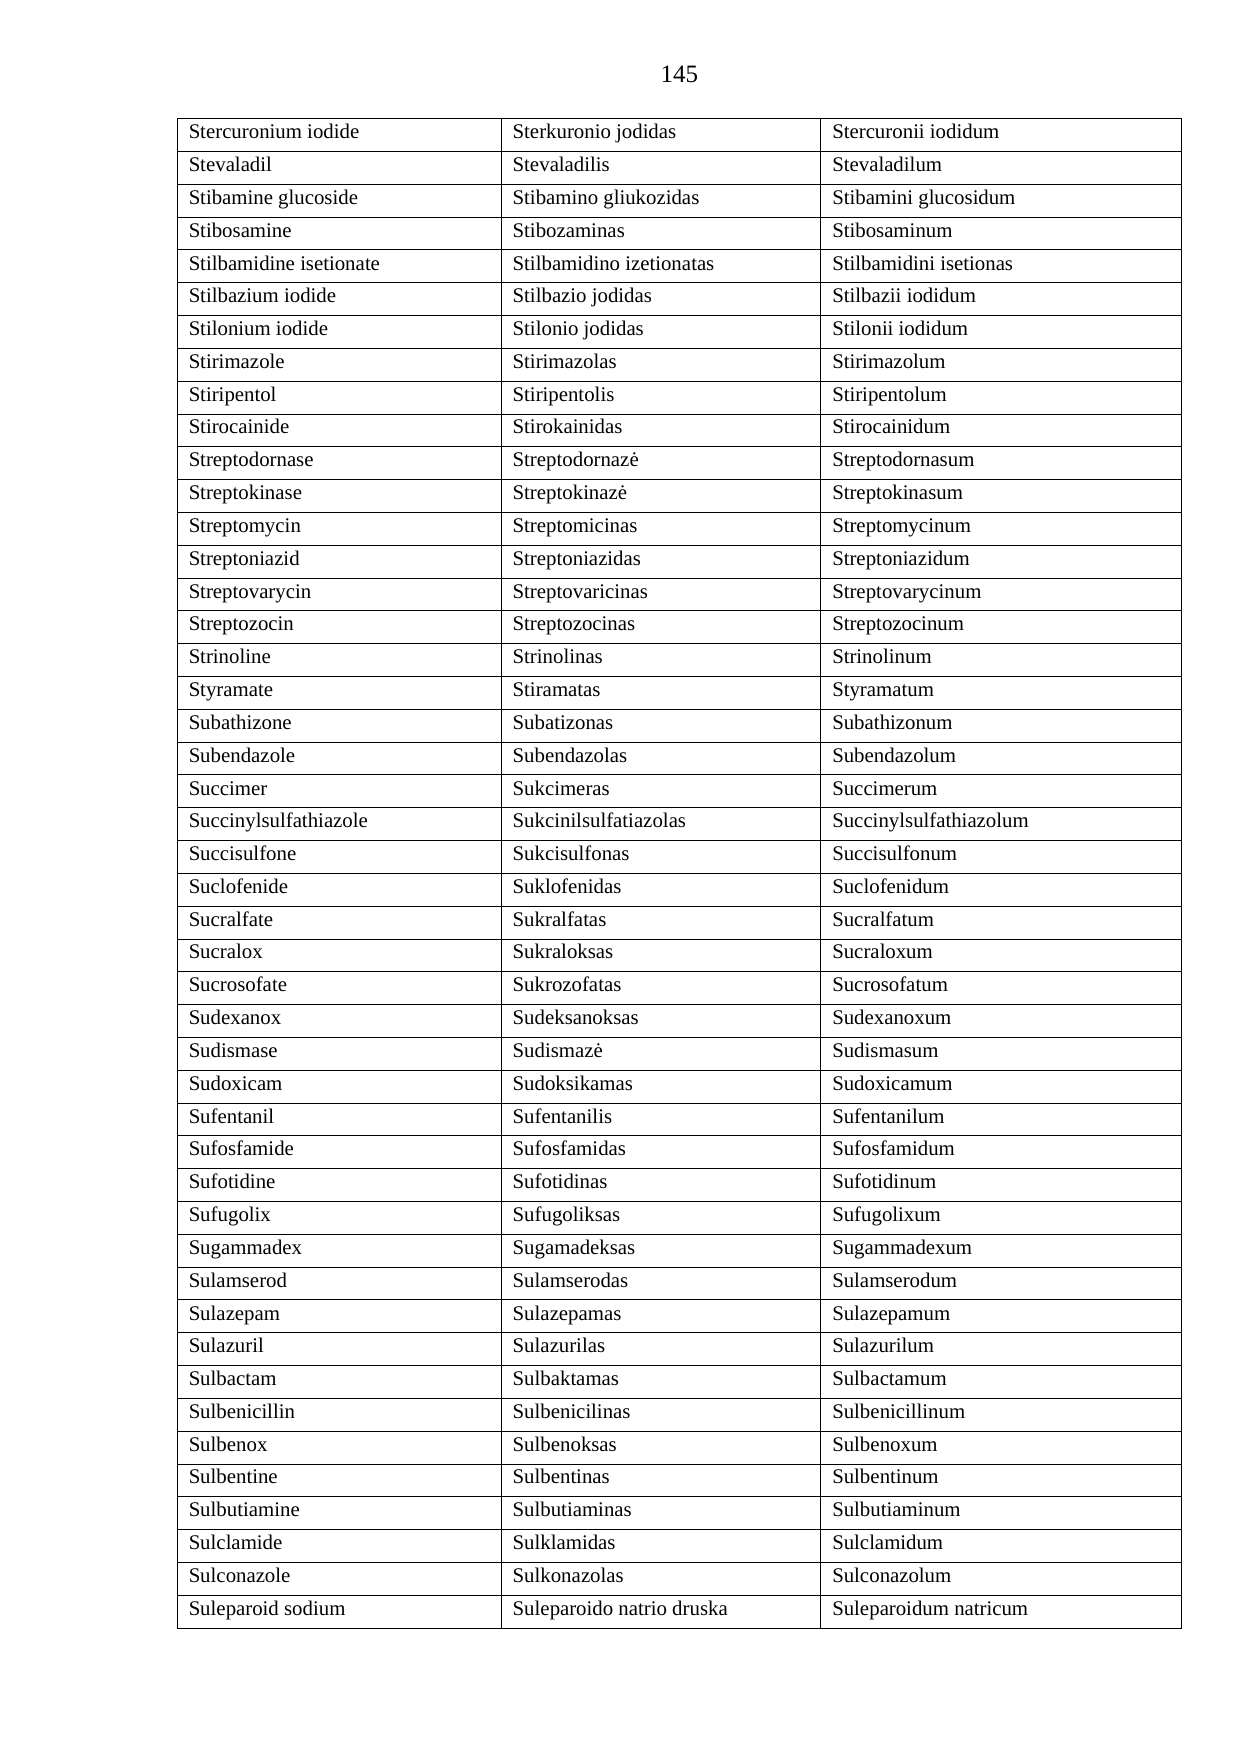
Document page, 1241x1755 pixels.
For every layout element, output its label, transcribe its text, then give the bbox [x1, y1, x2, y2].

table_cell Subendazole [178, 743, 501, 774]
table_cell Stercuronium iodide [178, 119, 501, 151]
table_cell Sulbactamum [821, 1366, 1181, 1398]
table_cell Sudoksikamas [502, 1071, 820, 1102]
table_cell Sulbenicillinum [821, 1399, 1181, 1431]
table_cell Stilonio jodidas [502, 316, 820, 348]
table_cell Sulazurilum [821, 1333, 1181, 1365]
table_cell Streptodornasum [821, 447, 1181, 479]
table_cell Stilbamidine isetionate [178, 250, 501, 282]
table_cell Stirimazole [178, 349, 501, 381]
table_cell Streptomycin [178, 513, 501, 545]
table_cell Succinylsulfathiazolum [821, 808, 1181, 840]
table_cell Streptomycinum [821, 513, 1181, 545]
table_cell Sulconazole [178, 1563, 501, 1595]
table_cell Sulklamidas [502, 1530, 820, 1562]
table_cell Sulbenicillin [178, 1399, 501, 1431]
table_cell Subatizonas [502, 710, 820, 742]
table_cell Streptovarycinum [821, 579, 1181, 610]
table_cell Sukcisulfonas [502, 841, 820, 873]
table_cell Stilonii iodidum [821, 316, 1181, 348]
table_cell Sufugolixum [821, 1202, 1181, 1234]
table_cell Sufentanil [178, 1104, 501, 1135]
table_cell Sulbaktamas [502, 1366, 820, 1398]
table_cell Stirocainide [178, 415, 501, 446]
table_cell Succinylsulfathiazole [178, 808, 501, 840]
table_cell Sulbenoksas [502, 1432, 820, 1463]
table_cell Sudoxicam [178, 1071, 501, 1102]
table_cell Streptoniazidum [821, 546, 1181, 577]
table_cell Sudismazė [502, 1038, 820, 1070]
table_cell Sulazepam [178, 1300, 501, 1332]
table_cell Styramate [178, 677, 501, 709]
table_cell Stilbazio jodidas [502, 283, 820, 315]
table_cell Stiripentol [178, 382, 501, 413]
table_cell Streptozocin [178, 611, 501, 643]
table_cell Sulbentine [178, 1465, 501, 1496]
table_cell Sufosfamidum [821, 1136, 1181, 1168]
table_cell Sulclamidum [821, 1530, 1181, 1562]
table_cell Sulbutiaminas [502, 1497, 820, 1529]
table_cell Subathizone [178, 710, 501, 742]
table_cell Stilbamidino izetionatas [502, 250, 820, 282]
table_cell Streptokinazė [502, 480, 820, 512]
table_cell Stibamino gliukozidas [502, 185, 820, 217]
table_cell Sufentanilis [502, 1104, 820, 1135]
table_cell Sulamserod [178, 1268, 501, 1299]
table_cell Stibosamine [178, 218, 501, 249]
table_cell Sulazuril [178, 1333, 501, 1365]
table_cell Streptokinase [178, 480, 501, 512]
table_cell Sulbenox [178, 1432, 501, 1463]
table_cell Stilbazii iodidum [821, 283, 1181, 315]
table_cell Stilbazium iodide [178, 283, 501, 315]
table_cell Sucralfatum [821, 907, 1181, 938]
table_cell Sufotidinum [821, 1169, 1181, 1201]
table_cell Strinolinum [821, 644, 1181, 676]
table_cell Sufugolix [178, 1202, 501, 1234]
table_cell Stirimazolas [502, 349, 820, 381]
table_cell Streptozocinum [821, 611, 1181, 643]
table_cell Stibosaminum [821, 218, 1181, 249]
table_cell Sulbactam [178, 1366, 501, 1398]
table_cell Suleparoid sodium [178, 1596, 501, 1627]
table_cell Sukralfatas [502, 907, 820, 938]
table_cell Stibozaminas [502, 218, 820, 249]
table_cell Streptoniazidas [502, 546, 820, 577]
table_cell Sudismase [178, 1038, 501, 1070]
table_cell Stilonium iodide [178, 316, 501, 348]
table_cell Sucralfate [178, 907, 501, 938]
table_cell Stibamini glucosidum [821, 185, 1181, 217]
table_cell Sudoxicamum [821, 1071, 1181, 1102]
table_cell Stiramatas [502, 677, 820, 709]
table_cell Streptovarycin [178, 579, 501, 610]
table_cell Sudexanox [178, 1005, 501, 1037]
table_cell Sulkonazolas [502, 1563, 820, 1595]
table_cell Sterkuronio jodidas [502, 119, 820, 151]
table_cell Sufosfamidas [502, 1136, 820, 1168]
table_cell Sufugoliksas [502, 1202, 820, 1234]
table_cell Succimer [178, 775, 501, 807]
table_cell Stirimazolum [821, 349, 1181, 381]
table_cell Sugamadeksas [502, 1235, 820, 1267]
table_cell Streptoniazid [178, 546, 501, 577]
table_cell Suleparoidum natricum [821, 1596, 1181, 1627]
table_cell Sulbutiamine [178, 1497, 501, 1529]
table_cell Strinoline [178, 644, 501, 676]
table_cell Stirocainidum [821, 415, 1181, 446]
table_cell Sucrosofatum [821, 972, 1181, 1004]
table_cell Suleparoido natrio druska [502, 1596, 820, 1627]
table_cell Stiripentolum [821, 382, 1181, 413]
table_cell Sudexanoxum [821, 1005, 1181, 1037]
table_cell Succimerum [821, 775, 1181, 807]
table_cell Streptovaricinas [502, 579, 820, 610]
table_cell Sulazurilas [502, 1333, 820, 1365]
table_cell Stilbamidini isetionas [821, 250, 1181, 282]
table_cell Stercuronii iodidum [821, 119, 1181, 151]
table_cell Stiripentolis [502, 382, 820, 413]
table_cell Succisulfonum [821, 841, 1181, 873]
table_cell Stevaladil [178, 152, 501, 184]
table_cell Suclofenide [178, 874, 501, 906]
table_cell Sukraloksas [502, 940, 820, 971]
table_cell Subendazolas [502, 743, 820, 774]
table_cell Sukcinilsulfatiazolas [502, 808, 820, 840]
table_cell Suklofenidas [502, 874, 820, 906]
table_cell Sulamserodum [821, 1268, 1181, 1299]
table_cell Sulazepamas [502, 1300, 820, 1332]
table_cell Streptodornazė [502, 447, 820, 479]
table_cell Sudeksanoksas [502, 1005, 820, 1037]
table_cell Stirokainidas [502, 415, 820, 446]
table_cell Suclofenidum [821, 874, 1181, 906]
table_cell Strinolinas [502, 644, 820, 676]
table_cell Sucralox [178, 940, 501, 971]
table_cell Sufosfamide [178, 1136, 501, 1168]
table_cell Streptodornase [178, 447, 501, 479]
table_cell Succisulfone [178, 841, 501, 873]
table_cell Stevaladilis [502, 152, 820, 184]
table_cell Sulamserodas [502, 1268, 820, 1299]
table_cell Sufotidine [178, 1169, 501, 1201]
table_cell Sufentanilum [821, 1104, 1181, 1135]
table_cell Styramatum [821, 677, 1181, 709]
table_cell Sulbentinas [502, 1465, 820, 1496]
table_cell Sulclamide [178, 1530, 501, 1562]
table_cell Sudismasum [821, 1038, 1181, 1070]
table_cell Sucraloxum [821, 940, 1181, 971]
table_cell Sulbenoxum [821, 1432, 1181, 1463]
table_cell Sucrosofate [178, 972, 501, 1004]
table_cell Subathizonum [821, 710, 1181, 742]
table_cell Sulbutiaminum [821, 1497, 1181, 1529]
table_cell Sukcimeras [502, 775, 820, 807]
table_cell Stibamine glucoside [178, 185, 501, 217]
table_cell Sulconazolum [821, 1563, 1181, 1595]
table_cell Sulbenicilinas [502, 1399, 820, 1431]
table_cell Streptozocinas [502, 611, 820, 643]
table_cell Streptokinasum [821, 480, 1181, 512]
table_cell Sulbentinum [821, 1465, 1181, 1496]
table_cell Subendazolum [821, 743, 1181, 774]
table_cell Streptomicinas [502, 513, 820, 545]
table_cell Sufotidinas [502, 1169, 820, 1201]
table_cell Sugammadexum [821, 1235, 1181, 1267]
table_cell Sukrozofatas [502, 972, 820, 1004]
table_cell Stevaladilum [821, 152, 1181, 184]
table_cell Sulazepamum [821, 1300, 1181, 1332]
table_cell Sugammadex [178, 1235, 501, 1267]
